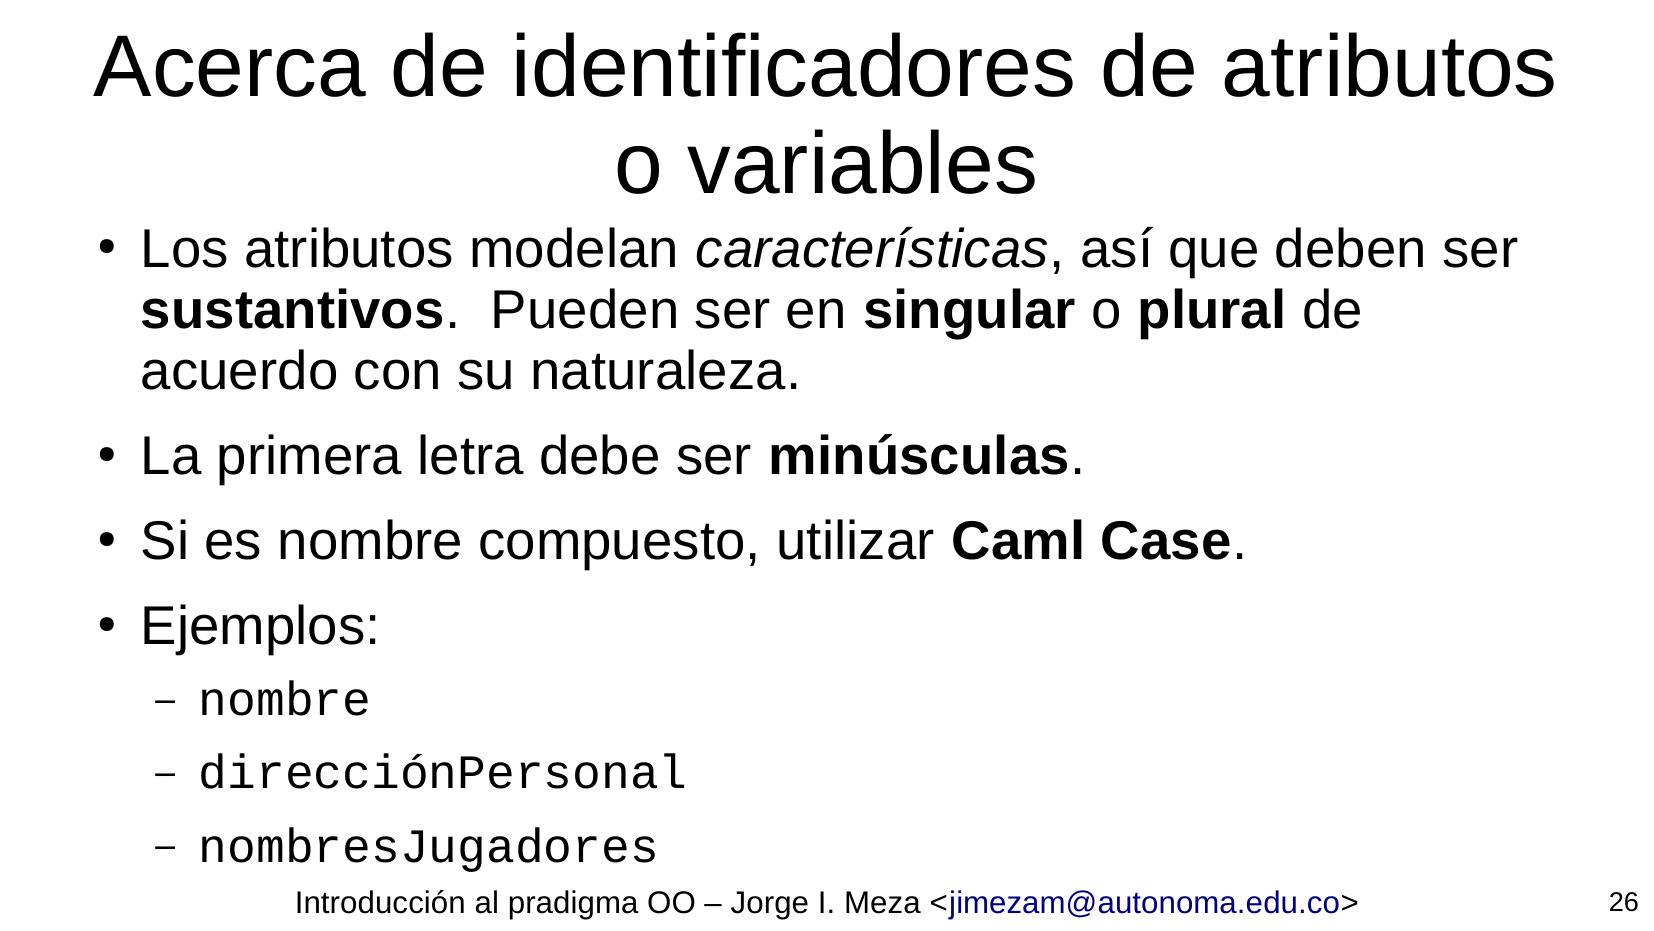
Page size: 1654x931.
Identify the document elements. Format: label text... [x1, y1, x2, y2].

title Acerca de identificadores de atributos o variables [82, 16, 1571, 213]
list Los atributos modelan características, así que deben ser sustantivos. Pueden ser en singular o plural de acuerdo con su naturaleza. La primera letra debe ser minúsculas. Si es nombre compuesto, utilizar Caml Case. Ejemplos: nombre direcciónPersonal nombresJugadores [82, 217, 1571, 879]
